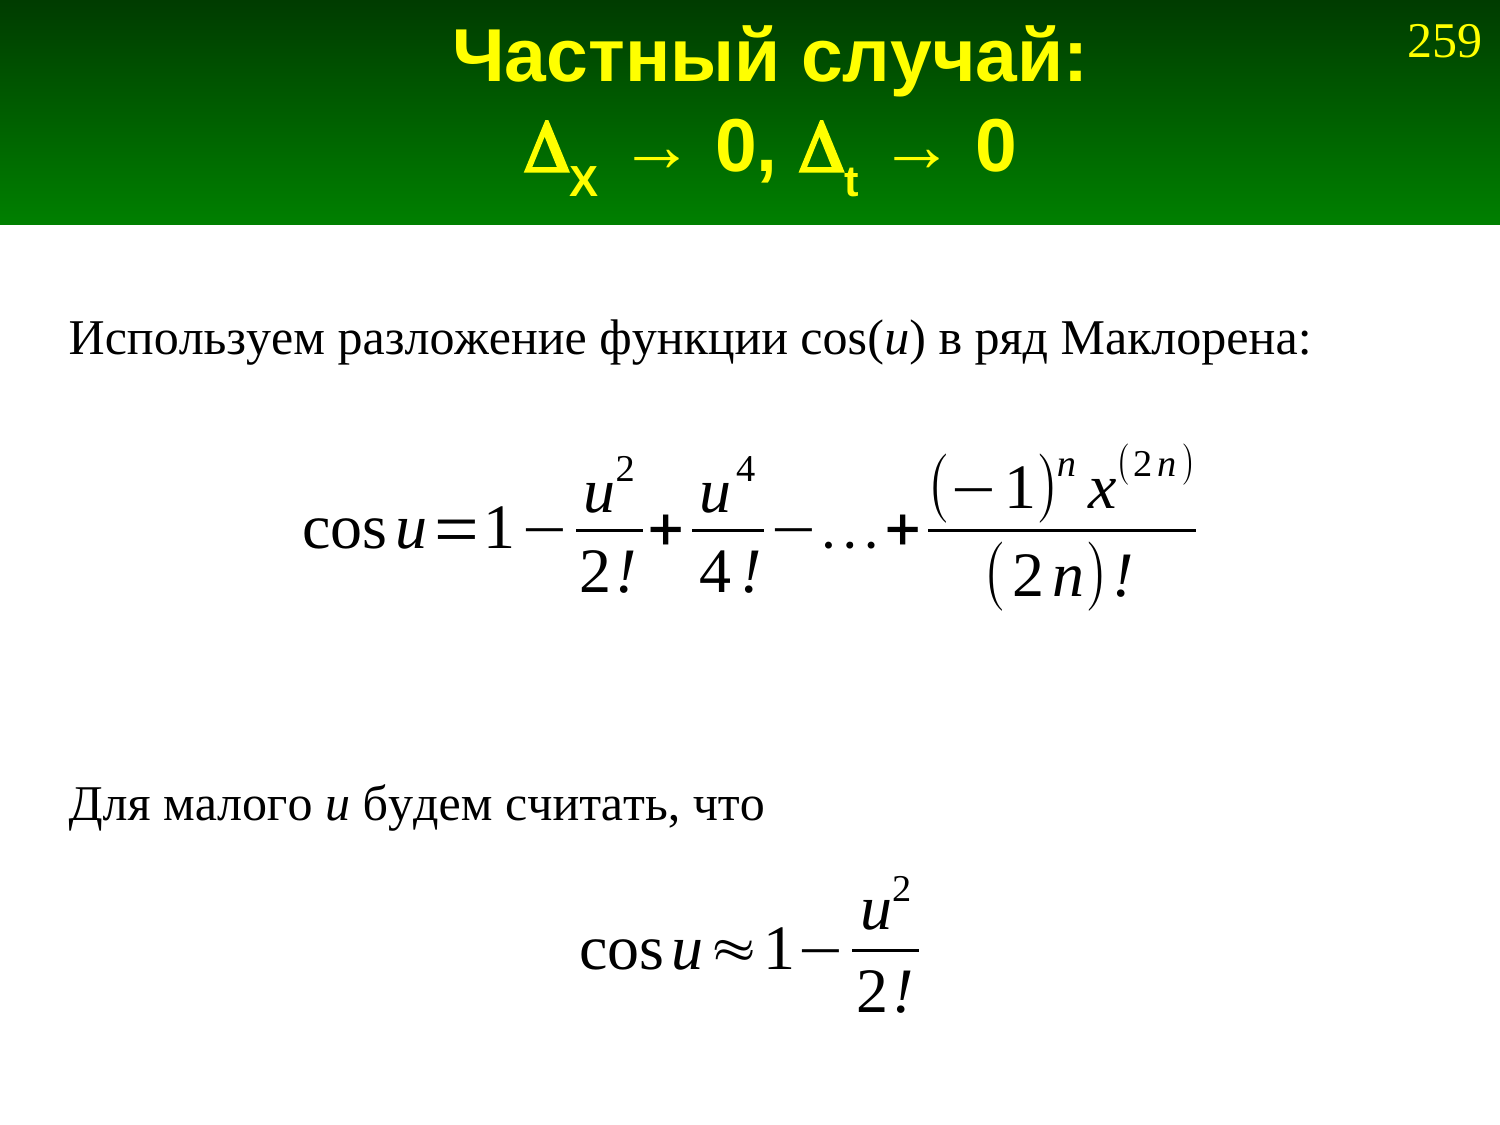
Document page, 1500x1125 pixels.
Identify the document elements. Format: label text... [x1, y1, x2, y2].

text_box Для малого u будем считать, что [53, 762, 780, 838]
chart [563, 866, 938, 1026]
title Частный случай: DX → 0, Dt → 0 [100, 0, 1441, 213]
chart [286, 441, 1214, 613]
text_box Используем разложение функции cos(u) в ряд Маклорена: [53, 296, 1327, 372]
